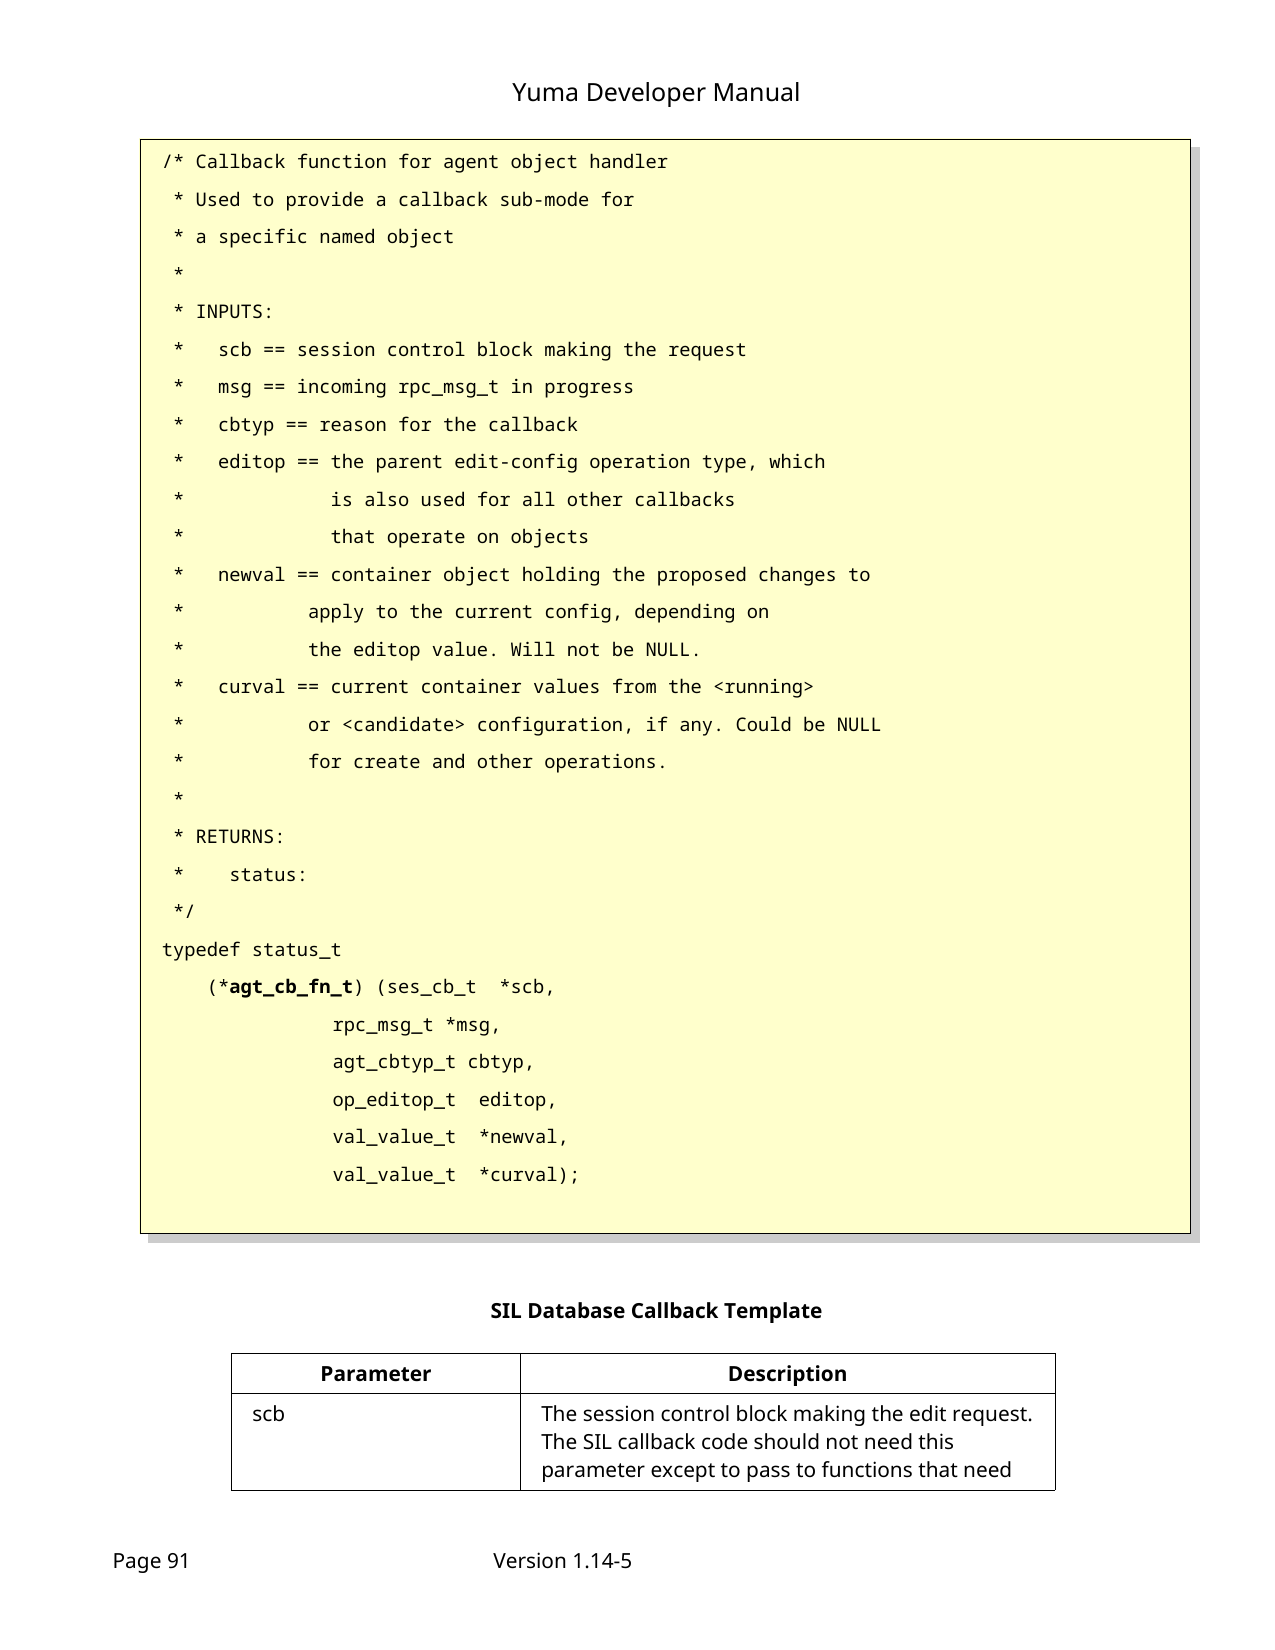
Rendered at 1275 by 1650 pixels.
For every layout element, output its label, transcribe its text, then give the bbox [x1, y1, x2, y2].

table_cell scb [232, 1394, 520, 1490]
table_cell The session control block making the edit request. The SIL callback code should not need this parameter except to pass to functions that need [521, 1394, 1055, 1490]
subtitle SIL Database Callback Template [127, 1296, 1185, 1324]
table_header Parameter [232, 1354, 520, 1393]
text * is also used for all other callbacks [141, 476, 1190, 512]
text (*agt_cb_fn_t) (ses_cb_t *scb, [141, 963, 1190, 999]
text * msg == incoming rpc_msg_t in progress [141, 363, 1190, 399]
text * RETURNS: [141, 813, 1190, 849]
text * Used to provide a callback sub-mode for [141, 176, 1190, 212]
text rpc_msg_t *msg, [141, 1001, 1190, 1037]
text */ [141, 888, 1190, 924]
text * or <candidate> configuration, if any. Could be NULL [141, 701, 1190, 737]
text op_editop_t editop, [141, 1076, 1190, 1112]
text * a specific named object [141, 213, 1190, 249]
text * status: [141, 851, 1190, 887]
text * [141, 251, 1190, 287]
text typedef status_t [141, 926, 1190, 962]
text * scb == session control block making the request [141, 326, 1190, 362]
text val_value_t *curval); [141, 1151, 1190, 1187]
text * [141, 776, 1190, 812]
table_header Description [521, 1354, 1055, 1393]
text * curval == current container values from the <running> [141, 663, 1190, 699]
text * the editop value. Will not be NULL. [141, 626, 1190, 662]
text agt_cbtyp_t cbtyp, [141, 1038, 1190, 1074]
text * editop == the parent edit-config operation type, which [141, 438, 1190, 474]
text * apply to the current config, depending on [141, 588, 1190, 624]
text * for create and other operations. [141, 738, 1190, 774]
text * cbtyp == reason for the callback [141, 401, 1190, 437]
text * that operate on objects [141, 513, 1190, 549]
text val_value_t *newval, [141, 1113, 1190, 1149]
text * newval == container object holding the proposed changes to [141, 551, 1190, 587]
text /* Callback function for agent object handler [141, 140, 1190, 174]
text * INPUTS: [141, 288, 1190, 324]
